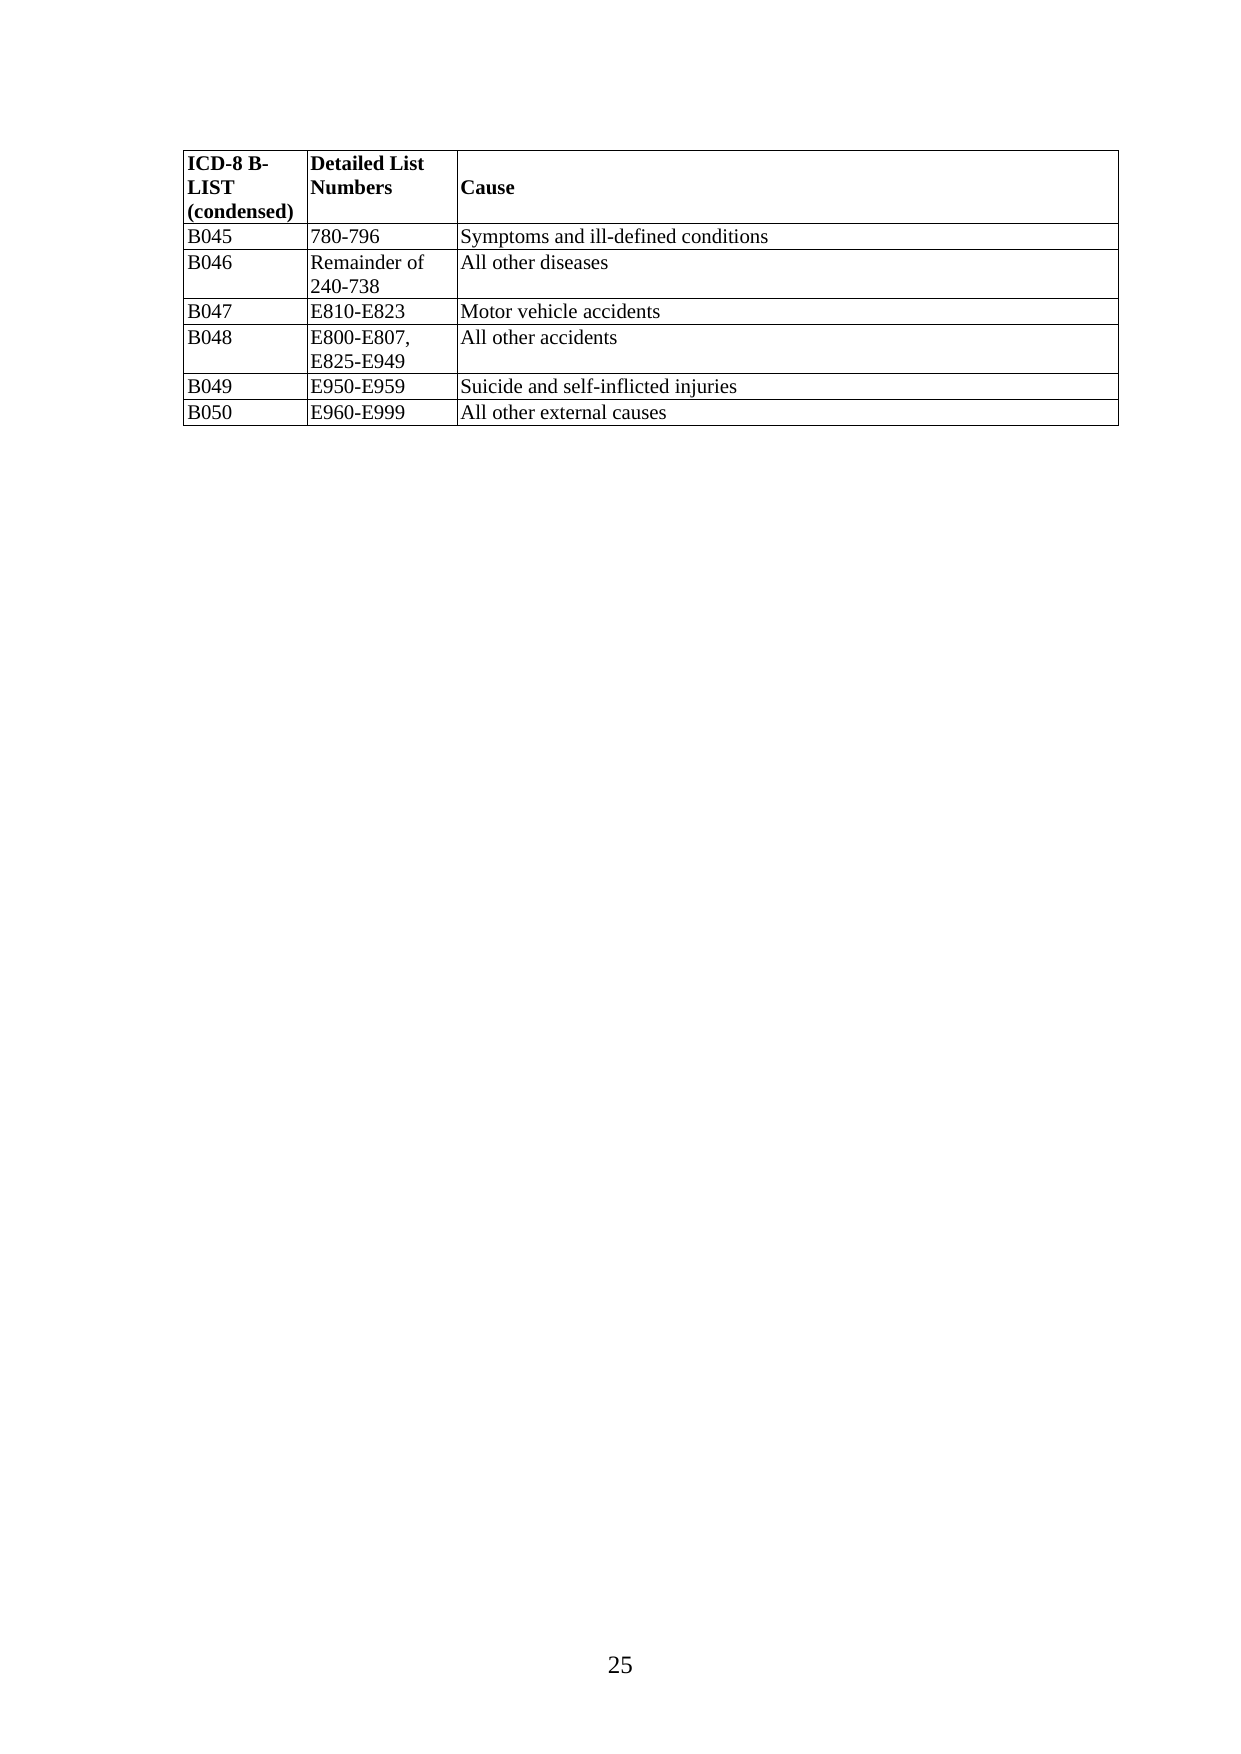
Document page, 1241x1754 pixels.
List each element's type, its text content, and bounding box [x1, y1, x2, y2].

table_cell All other diseases [458, 250, 1118, 298]
table_cell 780-796 [308, 224, 457, 249]
table_cell All other external causes [458, 400, 1118, 424]
table_header Cause [458, 151, 1118, 223]
table_cell E960-E999 [308, 400, 457, 424]
table_cell Symptoms and ill-defined conditions [458, 224, 1118, 249]
table_cell Remainder of 240-738 [308, 250, 457, 298]
table_cell All other accidents [458, 325, 1118, 373]
table_cell E950-E959 [308, 374, 457, 399]
table_cell B048 [184, 325, 307, 373]
table_cell E810-E823 [308, 299, 457, 324]
table_cell E800-E807, E825-E949 [308, 325, 457, 373]
table_cell B049 [184, 374, 307, 399]
table_header ICD-8 B-LIST (condensed) [184, 151, 307, 223]
table_cell B050 [184, 400, 307, 424]
table_cell B047 [184, 299, 307, 324]
table_cell Motor vehicle accidents [458, 299, 1118, 324]
table_cell Suicide and self-inflicted injuries [458, 374, 1118, 399]
table_cell B046 [184, 250, 307, 298]
table_header Detailed List Numbers [308, 151, 457, 223]
table_cell B045 [184, 224, 307, 249]
